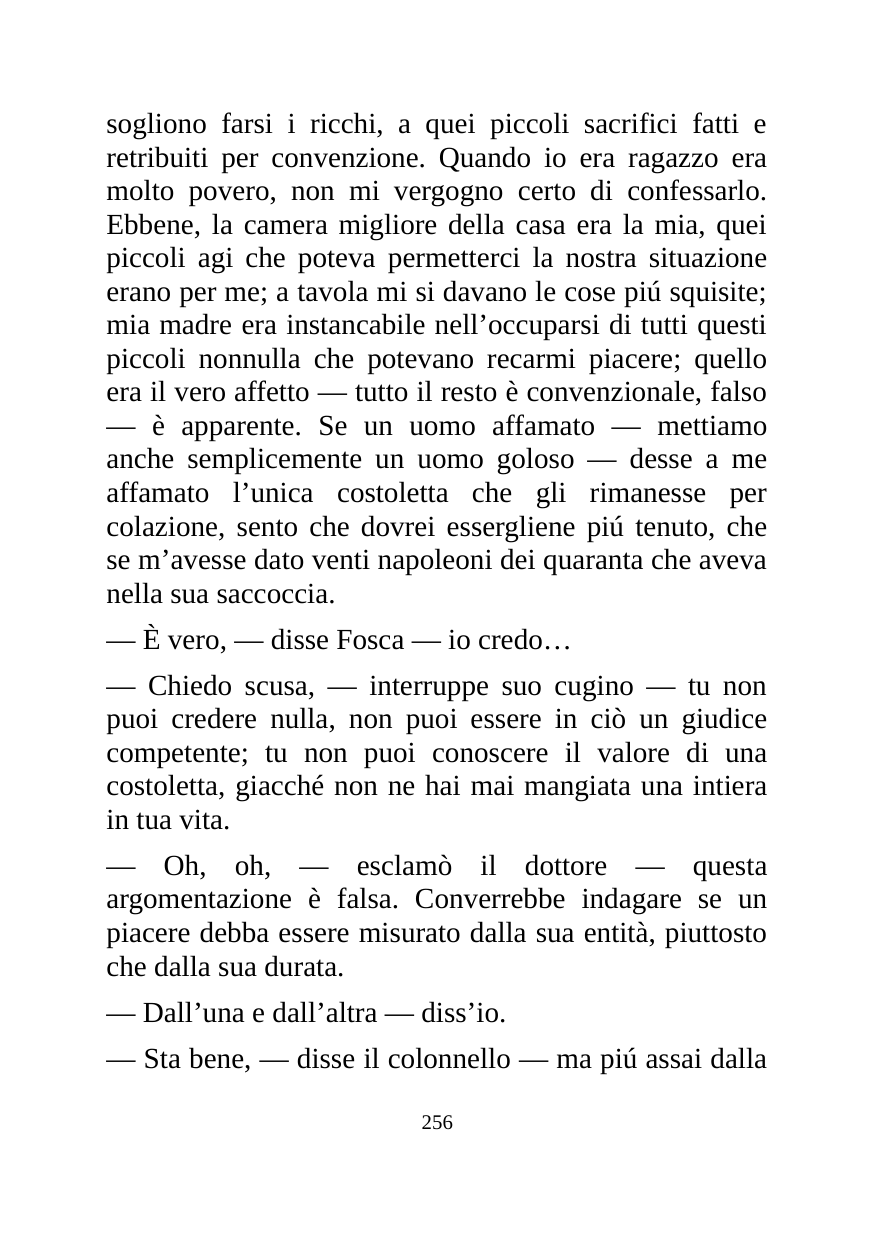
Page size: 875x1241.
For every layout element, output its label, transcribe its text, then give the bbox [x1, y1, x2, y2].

text — Oh, oh, — esclamò il dottore — questa argomentazione è falsa. Converrebbe indagare se un piacere debba essere misurato dalla sua entità, piuttosto che dalla sua durata. [106, 848, 768, 982]
text — È vero, — disse Fosca — io credo… [106, 622, 768, 655]
text — Chiedo scusa, — interruppe suo cugino — tu non puoi credere nulla, non puoi essere in ciò un giudice competente; tu non puoi conoscere il valore di una costoletta, giacché non ne hai mai mangiata una intiera in tua vita. [106, 668, 768, 836]
text sogliono farsi i ricchi, a quei piccoli sacrifici fatti e retribuiti per convenzione. Quando io era ragazzo era molto povero, non mi vergogno certo di confessarlo. Ebbene, la camera migliore della casa era la mia, quei piccoli agi che poteva permetterci la nostra situazione erano per me; a tavola mi si davano le cose piú squisite; mia madre era instancabile nell’occuparsi di tutti questi piccoli nonnulla che potevano recarmi piacere; quello era il vero affetto — tutto il resto è convenzionale, falso — è apparente. Se un uomo affamato — mettiamo anche semplicemente un uomo goloso — desse a me affamato l’unica costoletta che gli rimanesse per colazione, sento che dovrei essergliene piú tenuto, che se m’avesse dato venti napoleoni dei quaranta che aveva nella sua saccoccia. [106, 106, 768, 609]
text — Dall’una e dall’altra — diss’io. [106, 995, 768, 1028]
text — Sta bene, — disse il colonnello — ma piú assai dalla [106, 1041, 768, 1074]
